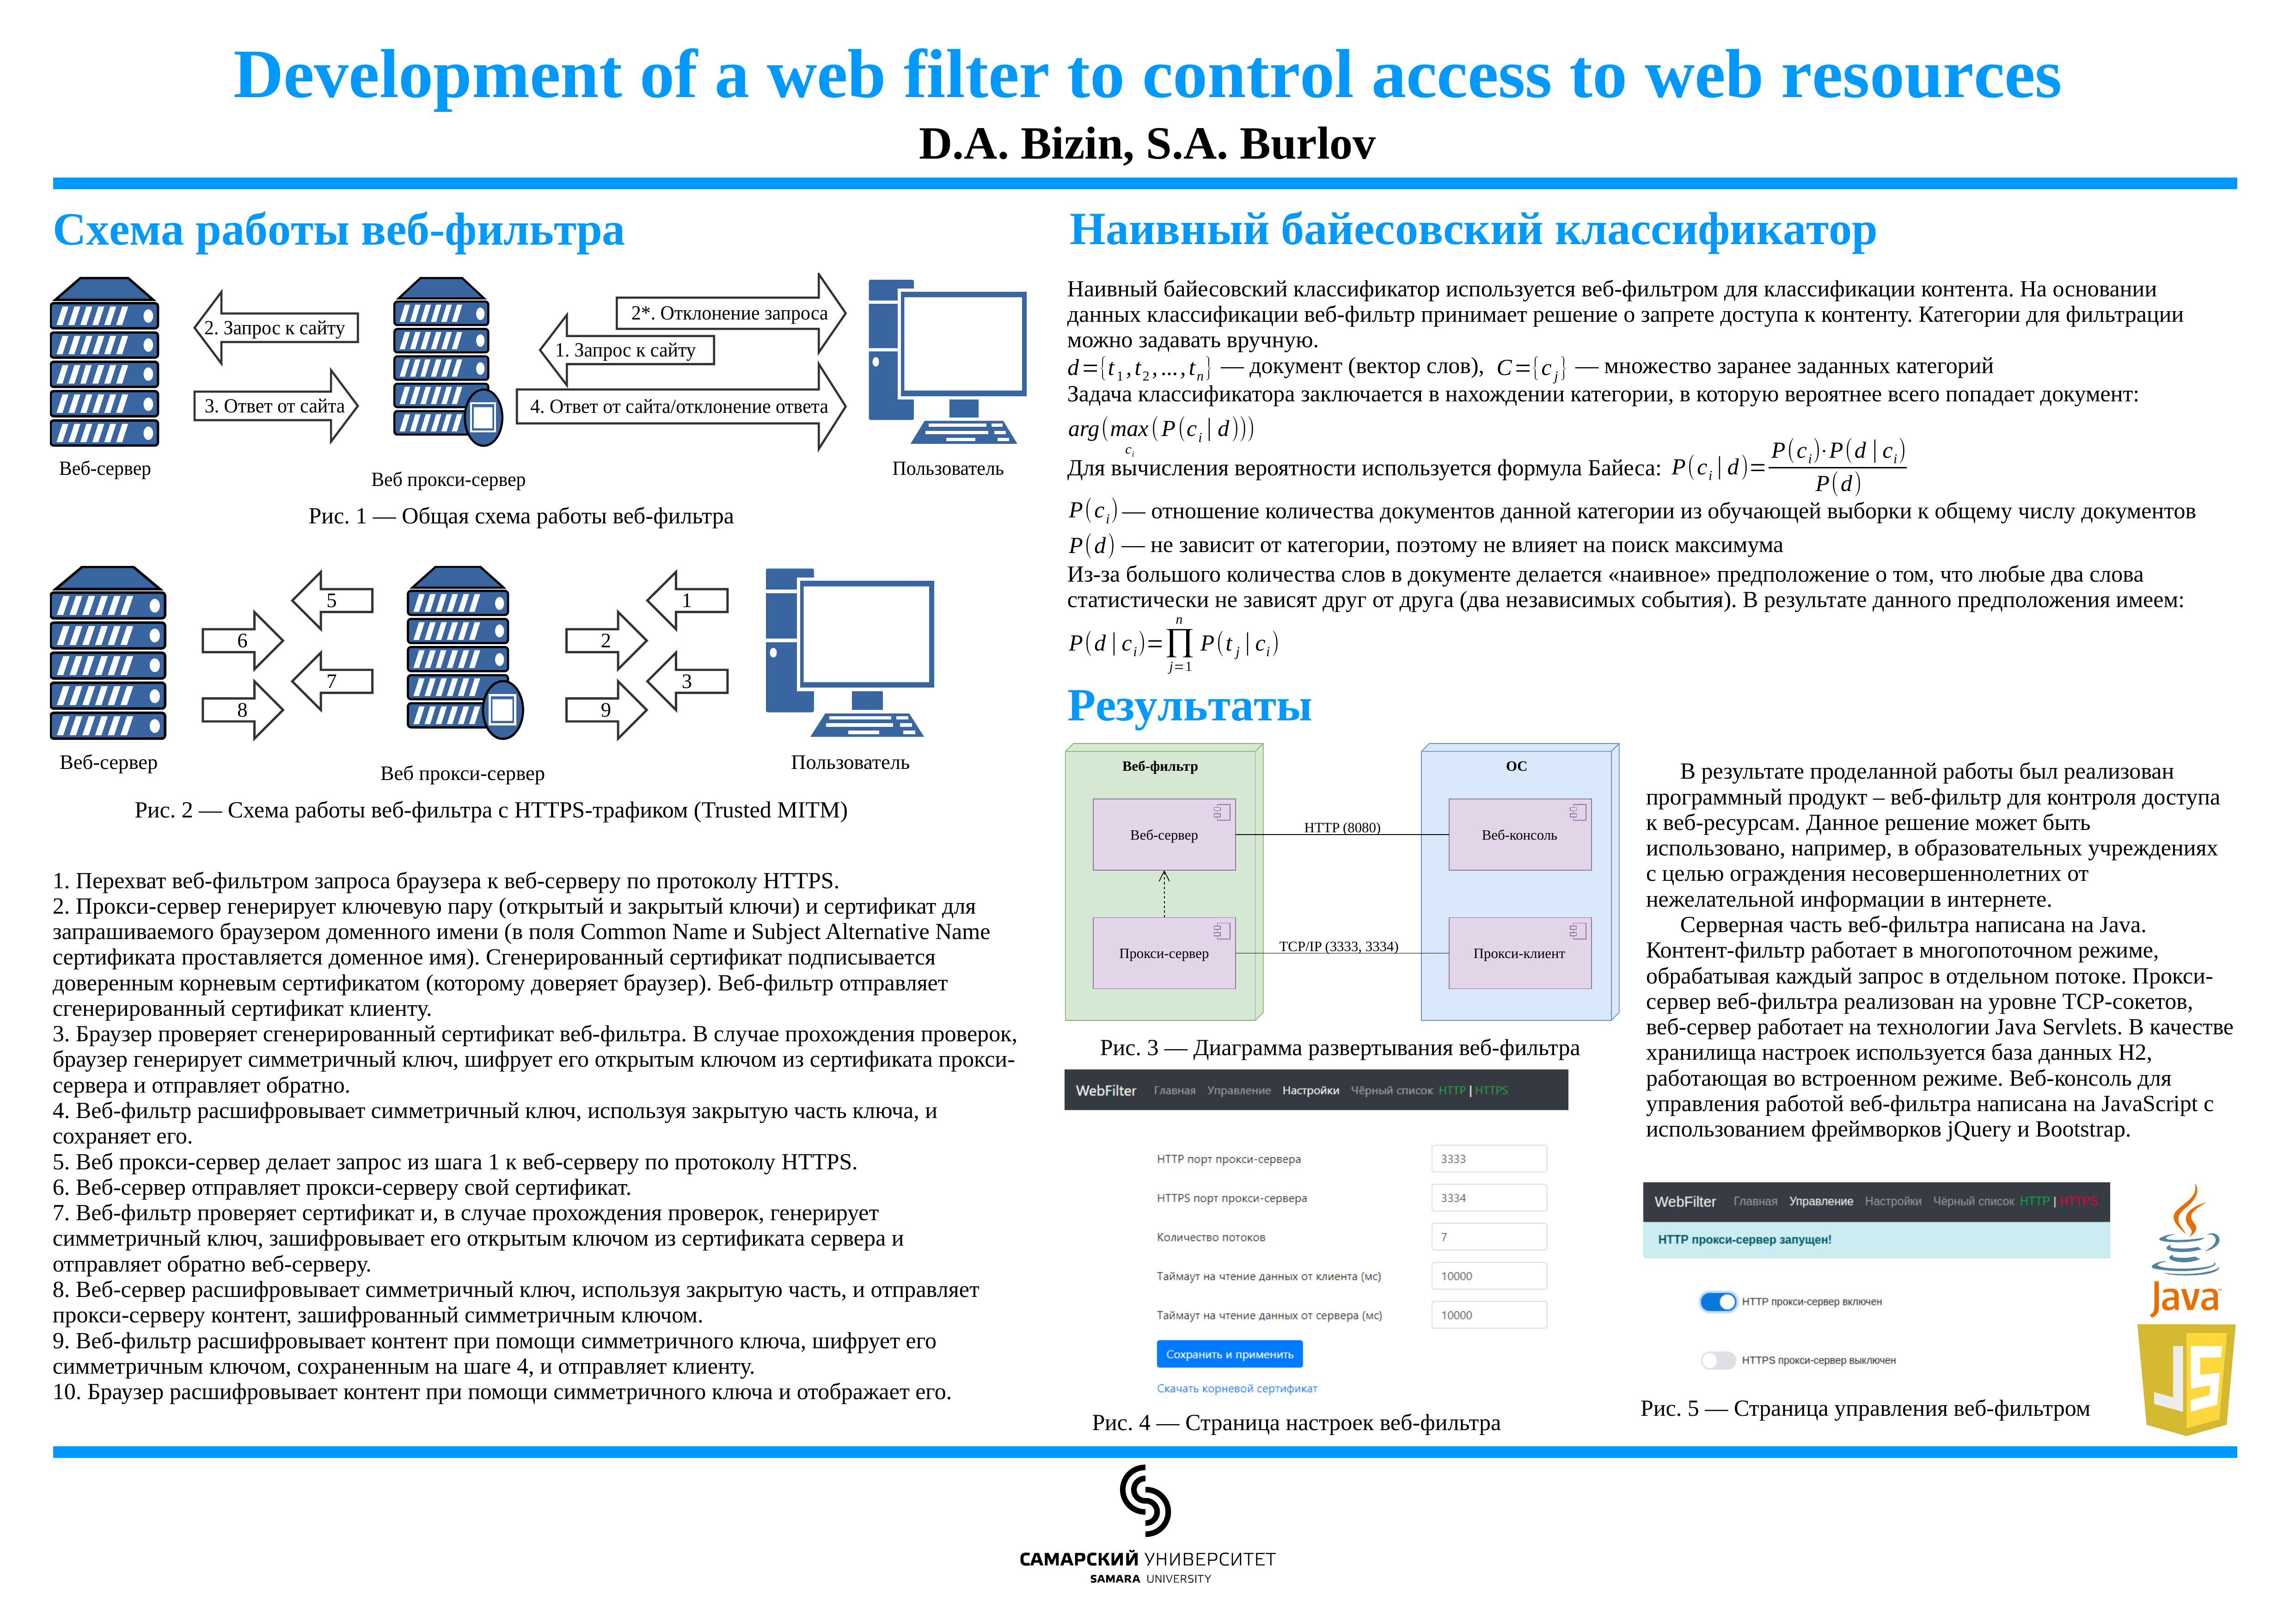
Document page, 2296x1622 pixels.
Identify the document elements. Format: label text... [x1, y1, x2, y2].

text_box Наивный байесовский классификатор [1065, 201, 1884, 258]
chart [1065, 356, 1212, 378]
text_box [1157, 1553, 1166, 1566]
text_box [1204, 1575, 1212, 1583]
text_box Рис. 5 — Страница управления веб-фильтром [1638, 1392, 2102, 1424]
text_box [1197, 1575, 1204, 1583]
text_box [1208, 1553, 1218, 1566]
text_box [1120, 1464, 1146, 1515]
text_box Рис. 4 — Страница настроек веб-фильтра [1089, 1407, 1505, 1438]
text_box Рис. 3 — Диаграмма развертывания веб-фильтра [1097, 1032, 1584, 1063]
text_box [1266, 1553, 1276, 1566]
text_box D.A. Bizin, S.A. Burlov [916, 115, 1380, 172]
text_box [1181, 1575, 1187, 1583]
text_box [1170, 1553, 1180, 1566]
text_box — множество заранее заданных категорий [1567, 356, 1998, 378]
text_box — документ (вектор слов), [1212, 356, 1491, 378]
text_box [1174, 1575, 1180, 1583]
text_box [1098, 1553, 1110, 1566]
chart [1065, 532, 1113, 558]
text_box Для вычисления вероятности используется формула Байеса: [1065, 452, 1665, 484]
picture [1643, 1182, 2110, 1376]
text_box Рис. 2 — Схема работы веб-фильтра с HTTPS-трафиком (Trusted MITM) [131, 794, 852, 825]
picture [2148, 1182, 2223, 1319]
text_box Development of a web filter to control access to web resources [225, 32, 2071, 115]
text_box [1196, 1553, 1206, 1566]
text_box Рис. 1 — Общая схема работы веб-фильтра [306, 500, 737, 532]
text_box [1243, 1553, 1254, 1566]
picture [50, 273, 1029, 500]
picture [50, 566, 937, 794]
text_box [1184, 1553, 1194, 1566]
text_box 1. Перехват веб-фильтром запроса браузера к веб-серверу по протоколу HTTPS. 2. Прокси-сервер генерирует ключевую пару (открытый и закрытый ключи) и сертификат для запрашиваемого браузером доменного имени (в поля Common Name и Subject Alternative Name сертификата проставляется доменное имя). Сгенерированный сертификат подписывается доверенным корневым сертификатом (которому доверяет браузер). Веб-фильтр отправляет сгенерированный сертификат клиенту. 3. Браузер проверяет сгенерированный сертификат веб-фильтра. В случае прохождения проверок, браузер генерирует симметричный ключ, шифрует его открытым ключом из сертификата прокси-сервера и отправляет обратно. 4. Веб-фильтр расшифровывает симметричный ключ, используя закрытую часть ключа, и сохраняет его. 5. Веб прокси-сервер делает запрос из шага 1 к веб-серверу по протоколу HTTPS. 6. Веб-сервер отправляет прокси-серверу свой сертификат. 7. Веб-фильтр проверяет сертификат и, в случае прохождения проверок, генерирует симметричный ключ, зашифровывает его открытым ключом из сертификата сервера и отправляет обратно веб-серверу. 8. Веб-сервер расшифровывает симметричный ключ, используя закрытую часть, и отправляет прокси-серверу контент, зашифрованный симметричным ключом. 9. Веб-фильтр расшифровывает контент при помощи симметричного ключа, шифрует его симметричным ключом, сохраненным на шаге 4, и отправляет клиенту. 10. Браузер расшифровывает контент при помощи симметричного ключа и отображает его. [50, 852, 1021, 1420]
text_box [1087, 1552, 1097, 1566]
text_box [1126, 1553, 1138, 1566]
text_box — не зависит от категории, поэтому не влияет на поиск максимума [1113, 528, 1791, 558]
text_box [1155, 1575, 1162, 1583]
text_box [1060, 1553, 1074, 1566]
chart [1065, 415, 1258, 452]
picture [1065, 743, 1620, 1021]
text_box Схема работы веб-фильтра [50, 201, 629, 258]
text_box [1145, 1487, 1171, 1537]
chart [1065, 497, 1121, 527]
text_box [1219, 1552, 1229, 1566]
text_box [1075, 1553, 1086, 1566]
text_box [1106, 1575, 1115, 1583]
chart [1667, 436, 1911, 495]
text_box [1188, 1575, 1194, 1583]
text_box [1166, 1575, 1173, 1583]
picture [1065, 1069, 1568, 1400]
text_box Наивный байесовский классификатор используется веб-фильтром для классификации контента. На основании данных классификации веб-фильтр принимает решение о запрете доступа к контенту. Категории для фильтрации можно задавать вручную. [1065, 273, 2238, 356]
text_box Задача классификатора заключается в нахождении категории, в которую вероятнее всего попадает документ: [1065, 378, 2146, 410]
text_box [1256, 1553, 1265, 1566]
text_box [1144, 1553, 1155, 1566]
text_box Из-за большого количества слов в документе делается «наивное» предположение о том, что любые два слова статистически не зависят друг от друга (два независимых события). В результате данного предположения имеем: [1065, 558, 2237, 615]
text_box — отношение количества документов данной категории из обучающей выборки к общему числу документов [1114, 495, 2200, 526]
text_box Результаты [1065, 676, 1316, 733]
chart [1494, 356, 1567, 378]
text_box [1111, 1553, 1123, 1566]
text_box [1097, 1575, 1105, 1583]
text_box [1045, 1553, 1059, 1566]
picture [2137, 1324, 2236, 1436]
text_box В результате проделанной работы был реализован программный продукт – веб-фильтр для контроля доступа к веб-ресурсам. Данное решение может быть использовано, например, в образовательных учреждениях с целью ограждения несовершеннолетних от нежелательной информации в интернете. Серверная часть веб-фильтра написана на Java. Контент-фильтр работает в многопоточном режиме, обрабатывая каждый запрос в отдельном потоке. Прокси-сервер веб-фильтра реализован на уровне TCP-сокетов, веб-сервер работает на технологии Java Servlets. В качестве хранилища настроек используется база данных H2, работающая во встроенном режиме. Веб-консоль для управления работой веб-фильтра написана на JavaScript с использованием фреймворков jQuery и Bootstrap. [1643, 743, 2237, 1158]
text_box [1131, 1475, 1160, 1526]
text_box [1125, 1575, 1140, 1583]
text_box [1115, 1575, 1124, 1583]
chart [1065, 611, 1282, 674]
text_box [1147, 1575, 1154, 1583]
text_box [1090, 1575, 1097, 1583]
text_box [1231, 1553, 1242, 1566]
text_box [1020, 1552, 1044, 1566]
text_box [1129, 1549, 1135, 1553]
